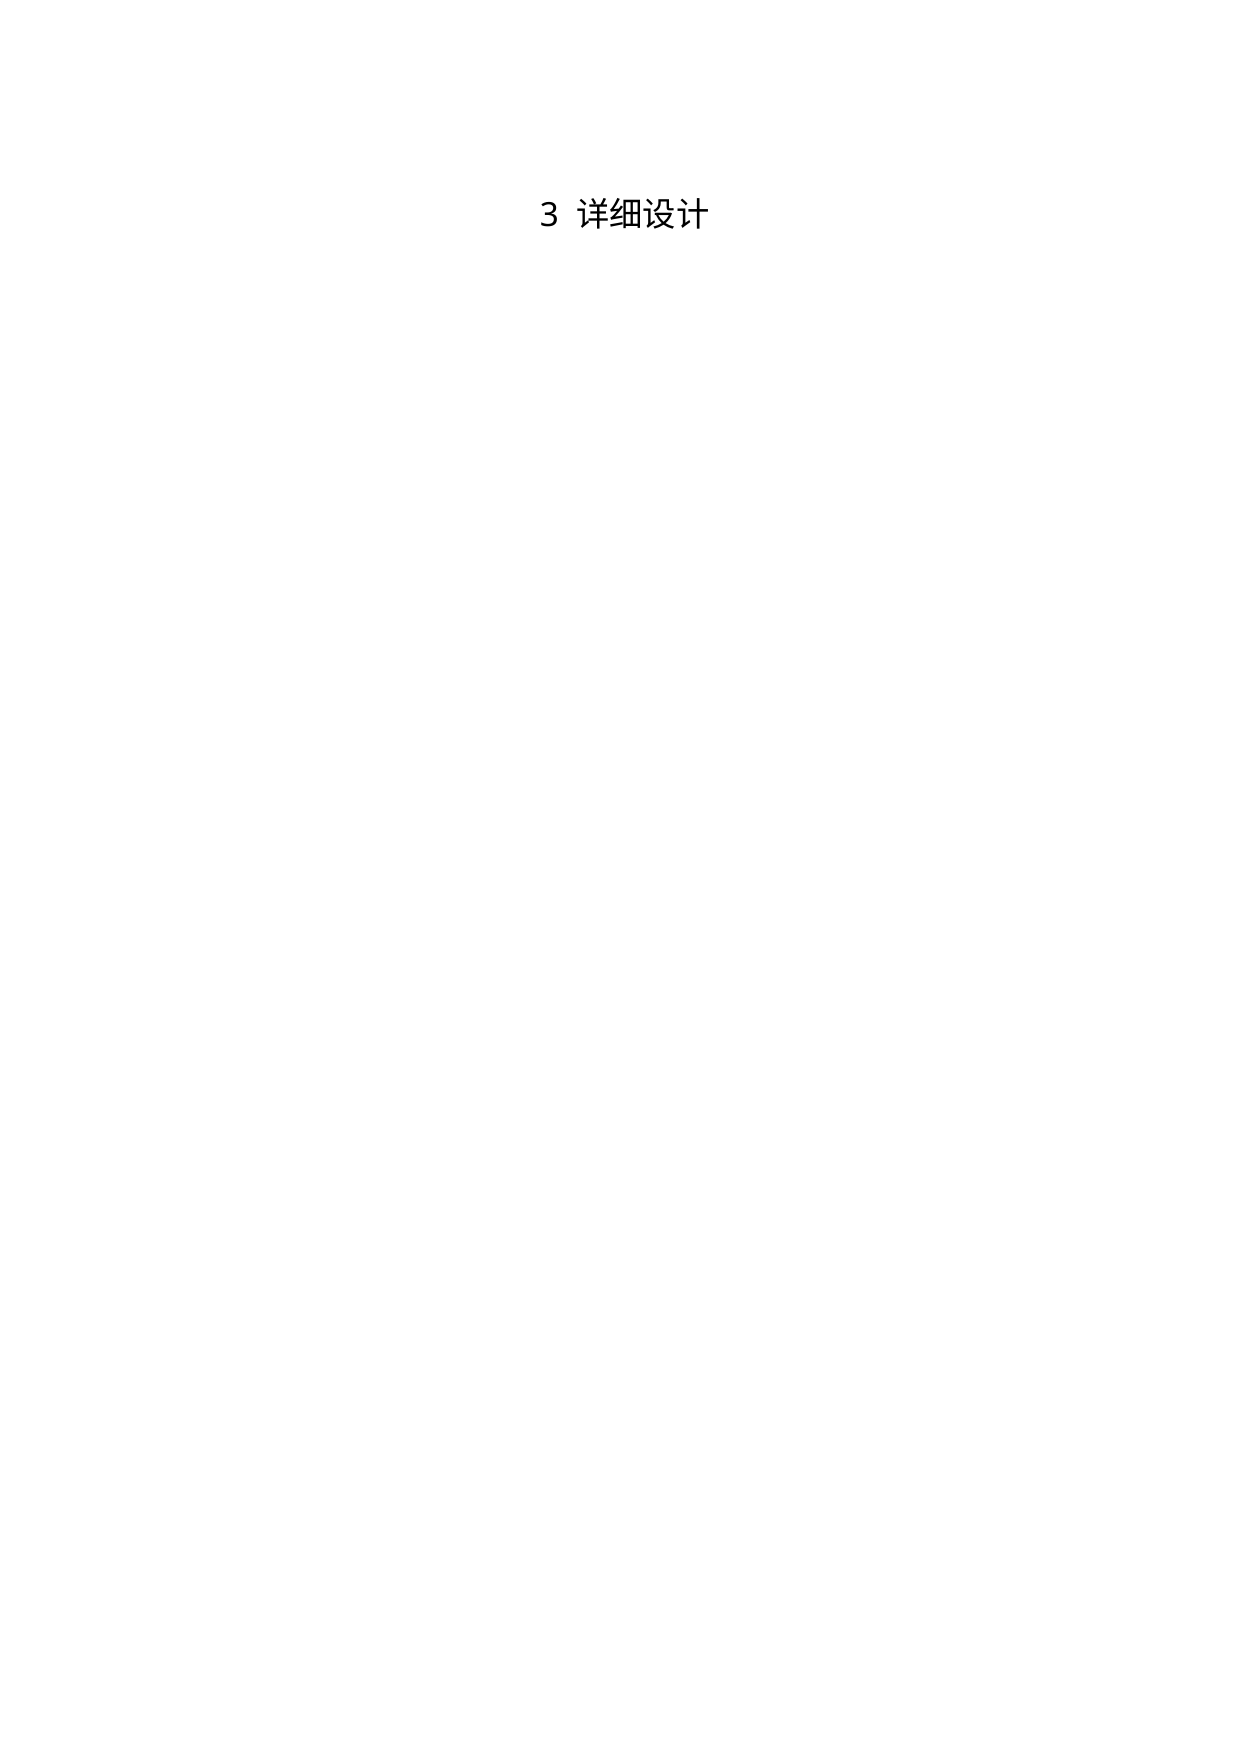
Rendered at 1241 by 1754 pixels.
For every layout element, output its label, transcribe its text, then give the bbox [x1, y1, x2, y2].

subtitle 详细设计 [118, 188, 1122, 236]
